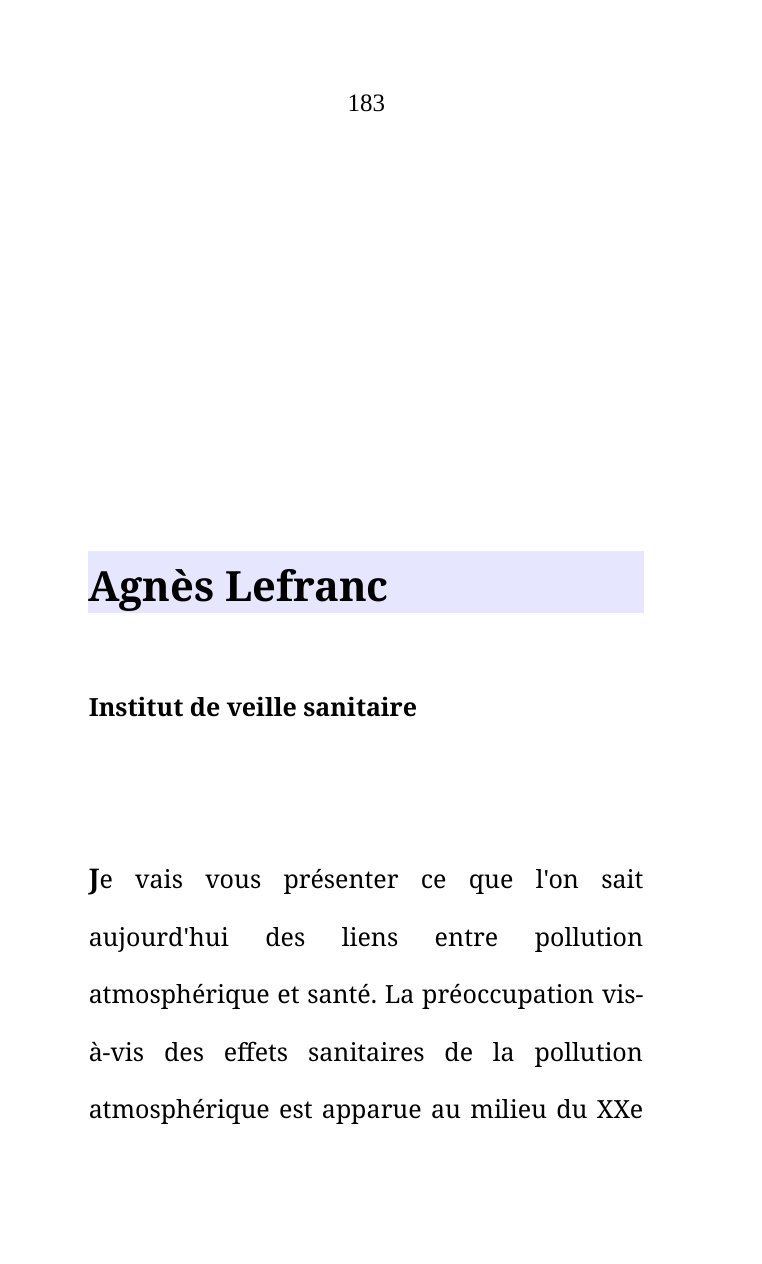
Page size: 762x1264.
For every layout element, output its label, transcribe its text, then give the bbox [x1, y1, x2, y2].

text Je vais vous présenter ce que l'on sait aujourd'hui des liens entre pollution atmosphérique et santé. La préoccupation vis-à-vis des effets sanitaires de la pollution atmosphérique est apparue au milieu du XXe [88, 839, 644, 1126]
text Agnès Lefranc [88, 551, 644, 613]
text Institut de veille sanitaire [88, 666, 644, 724]
